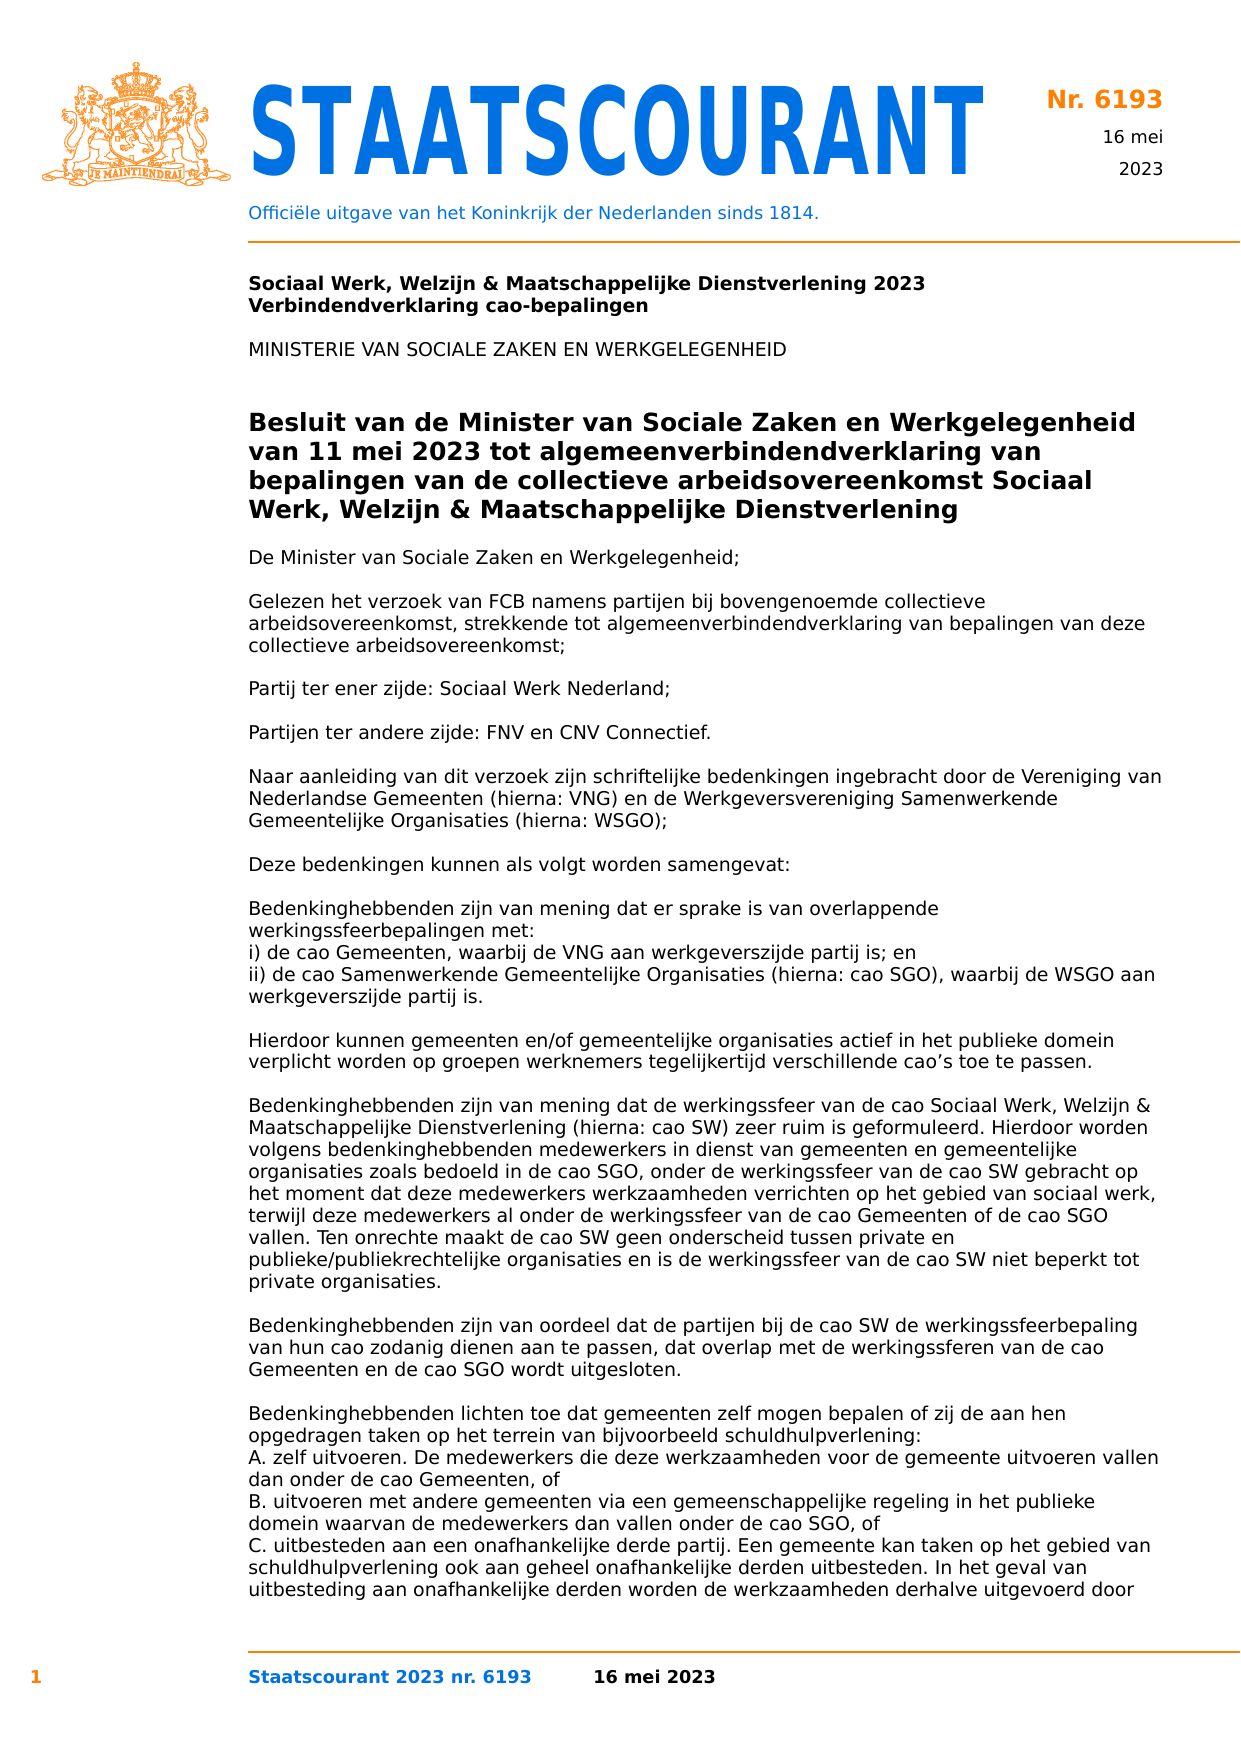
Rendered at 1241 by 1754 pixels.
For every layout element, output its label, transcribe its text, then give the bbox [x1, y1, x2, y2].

text Hierdoor kunnen gemeenten en/of gemeentelijke organisaties actief in het publieke domein verplicht worden op groepen werknemers tegelijkertijd verschillende cao’s toe te passen. [248, 1029, 1163, 1073]
text Gelezen het verzoek van FCB namens partijen bij bovengenoemde collectieve arbeidsovereenkomst, strekkende tot algemeenverbindendverklaring van bepalingen van deze collectieve arbeidsovereenkomst; [248, 591, 1163, 656]
table_cell 16 mei [998, 121, 1240, 153]
text i) de cao Gemeenten, waarbij de VNG aan werkgeverszijde partij is; en [248, 942, 1163, 964]
picture [41, 62, 231, 186]
text C. uitbesteden aan een onafhankelijke derde partij. Een gemeente kan taken op het gebied van schuldhulpverlening ook aan geheel onafhankelijke derden uitbesteden. In het geval van uitbesteding aan onafhankelijke derden worden de werkzaamheden derhalve uitgevoerd door [248, 1535, 1163, 1601]
text Bedenkinghebbenden zijn van mening dat de werkingssfeer van de cao Sociaal Werk, Welzijn & Maatschappelijke Dienstverlening (hierna: cao SW) zeer ruim is geformuleerd. Hierdoor worden volgens bedenkinghebbenden medewerkers in dienst van gemeenten en gemeentelijke organisaties zoals bedoeld in de cao SGO, onder de werkingssfeer van de cao SW gebracht op het moment dat deze medewerkers werkzaamheden verrichten op het gebied van sociaal werk, terwijl deze medewerkers al onder de werkingssfeer van de cao Gemeenten of de cao SGO vallen. Ten onrechte maakt de cao SW geen onderscheid tussen private en publieke/publiekrechtelijke organisaties en is de werkingssfeer van de cao SW niet beperkt tot private organisaties. [248, 1095, 1163, 1293]
text Bedenkinghebbenden zijn van mening dat er sprake is van overlappende werkingssfeerbepalingen met: [248, 898, 1163, 942]
text MINISTERIE VAN SOCIALE ZAKEN EN WERKGELEGENHEID [248, 339, 1163, 361]
text Partijen ter andere zijde: FNV en CNV Connectief. [248, 722, 1163, 744]
text Naar aanleiding van dit verzoek zijn schriftelijke bedenkingen ingebracht door de Vereniging van Nederlandse Gemeenten (hierna: VNG) en de Werkgeversvereniging Samenwerkende Gemeentelijke Organisaties (hierna: WSGO); [248, 766, 1163, 832]
text Bedenkinghebbenden lichten toe dat gemeenten zelf mogen bepalen of zij de aan hen opgedragen taken op het terrein van bijvoorbeeld schuldhulpverlening: [248, 1403, 1163, 1447]
text B. uitvoeren met andere gemeenten via een gemeenschappelijke regeling in het publieke domein waarvan de medewerkers dan vallen onder de cao SGO, of [248, 1491, 1163, 1535]
text Sociaal Werk, Welzijn & Maatschappelijke Dienstverlening 2023 [248, 273, 1163, 295]
table_cell 2023 [998, 153, 1240, 203]
text Partij ter ener zijde: Sociaal Werk Nederland; [248, 678, 1163, 700]
table_header [25, 62, 248, 241]
table_header Nr. 6193 [998, 62, 1240, 121]
text ii) de cao Samenwerkende Gemeentelijke Organisaties (hierna: cao SGO), waarbij de WSGO aan werkgeverszijde partij is. [248, 964, 1163, 1008]
subtitle Besluit van de Minister van Sociale Zaken en Werkgelegenheid van 11 mei 2023 tot algemeenverbindendverklaring van bepalingen van de collectieve arbeidsovereenkomst Sociaal Werk, Welzijn & Maatschappelijke Dienstverlening [248, 408, 1163, 525]
text A. zelf uitvoeren. De medewerkers die deze werkzaamheden voor de gemeente uitvoeren vallen dan onder de cao Gemeenten, of [248, 1447, 1163, 1491]
text Bedenkinghebbenden zijn van oordeel dat de partijen bij de cao SW de werkingssfeerbepaling van hun cao zodanig dienen aan te passen, dat overlap met de werkingssferen van de cao Gemeenten en de cao SGO wordt uitgesloten. [248, 1315, 1163, 1381]
text Deze bedenkingen kunnen als volgt worden samengevat: [248, 854, 1163, 876]
text De Minister van Sociale Zaken en Werkgelegenheid; [248, 547, 1163, 569]
text Verbindendverklaring cao-bepalingen [248, 295, 1163, 317]
table_cell Officiële uitgave van het Koninkrijk der Nederlanden sinds 1814. [248, 203, 1240, 241]
table_header STAATSCOURANT [248, 62, 998, 203]
